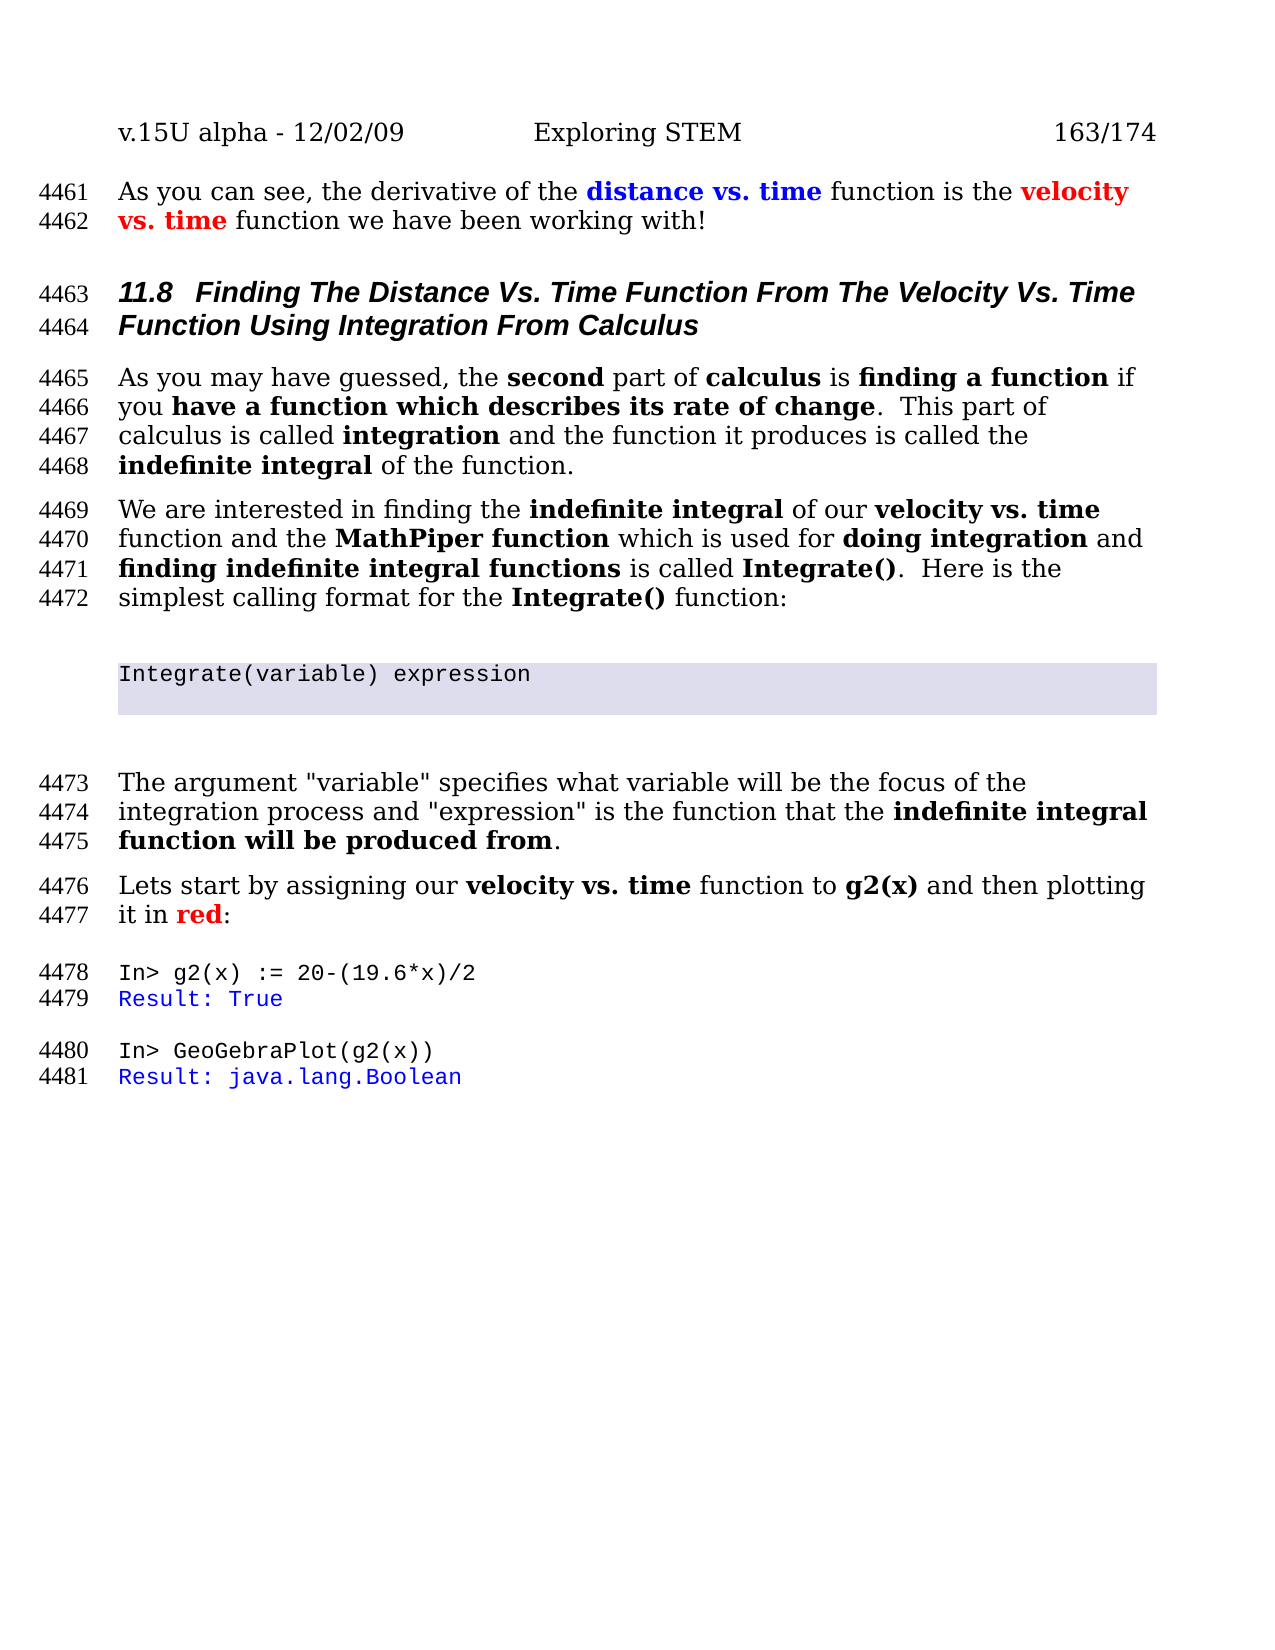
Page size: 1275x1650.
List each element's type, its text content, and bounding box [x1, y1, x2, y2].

text Result: True [118, 987, 1157, 1013]
text Lets start by assigning our velocity vs. time function to g2(x) and then plotting it in red: [118, 871, 1157, 929]
text Result: java.lang.Boolean [118, 1065, 1157, 1091]
text We are interested in finding the indefinite integral of our velocity vs. time function and the MathPiper function which is used for doing integration and finding indefinite integral functions is called Integrate(). Here is the simplest calling format for the Integrate() function: [118, 495, 1157, 613]
table_header Integrate(variable) expression [118, 663, 1157, 715]
text The argument "variable" specifies what variable will be the focus of the integration process and "expression" is the function that the indefinite integral function will be produced from. [118, 768, 1157, 856]
text In> g2(x) := 20-(19.6*x)/2 [118, 961, 1157, 987]
text As you can see, the derivative of the distance vs. time function is the velocity vs. time function we have been working with! [118, 177, 1157, 236]
text In> GeoGebraPlot(g2(x)) [118, 1039, 1157, 1065]
subtitle Finding The Distance Vs. Time Function From The Velocity Vs. Time Function Using Integration From Calculus [118, 274, 1157, 342]
text As you may have guessed, the second part of calculus is finding a function if you have a function which describes its rate of change. This part of calculus is called integration and the function it produces is called the indefinite integral of the function. [118, 363, 1157, 480]
